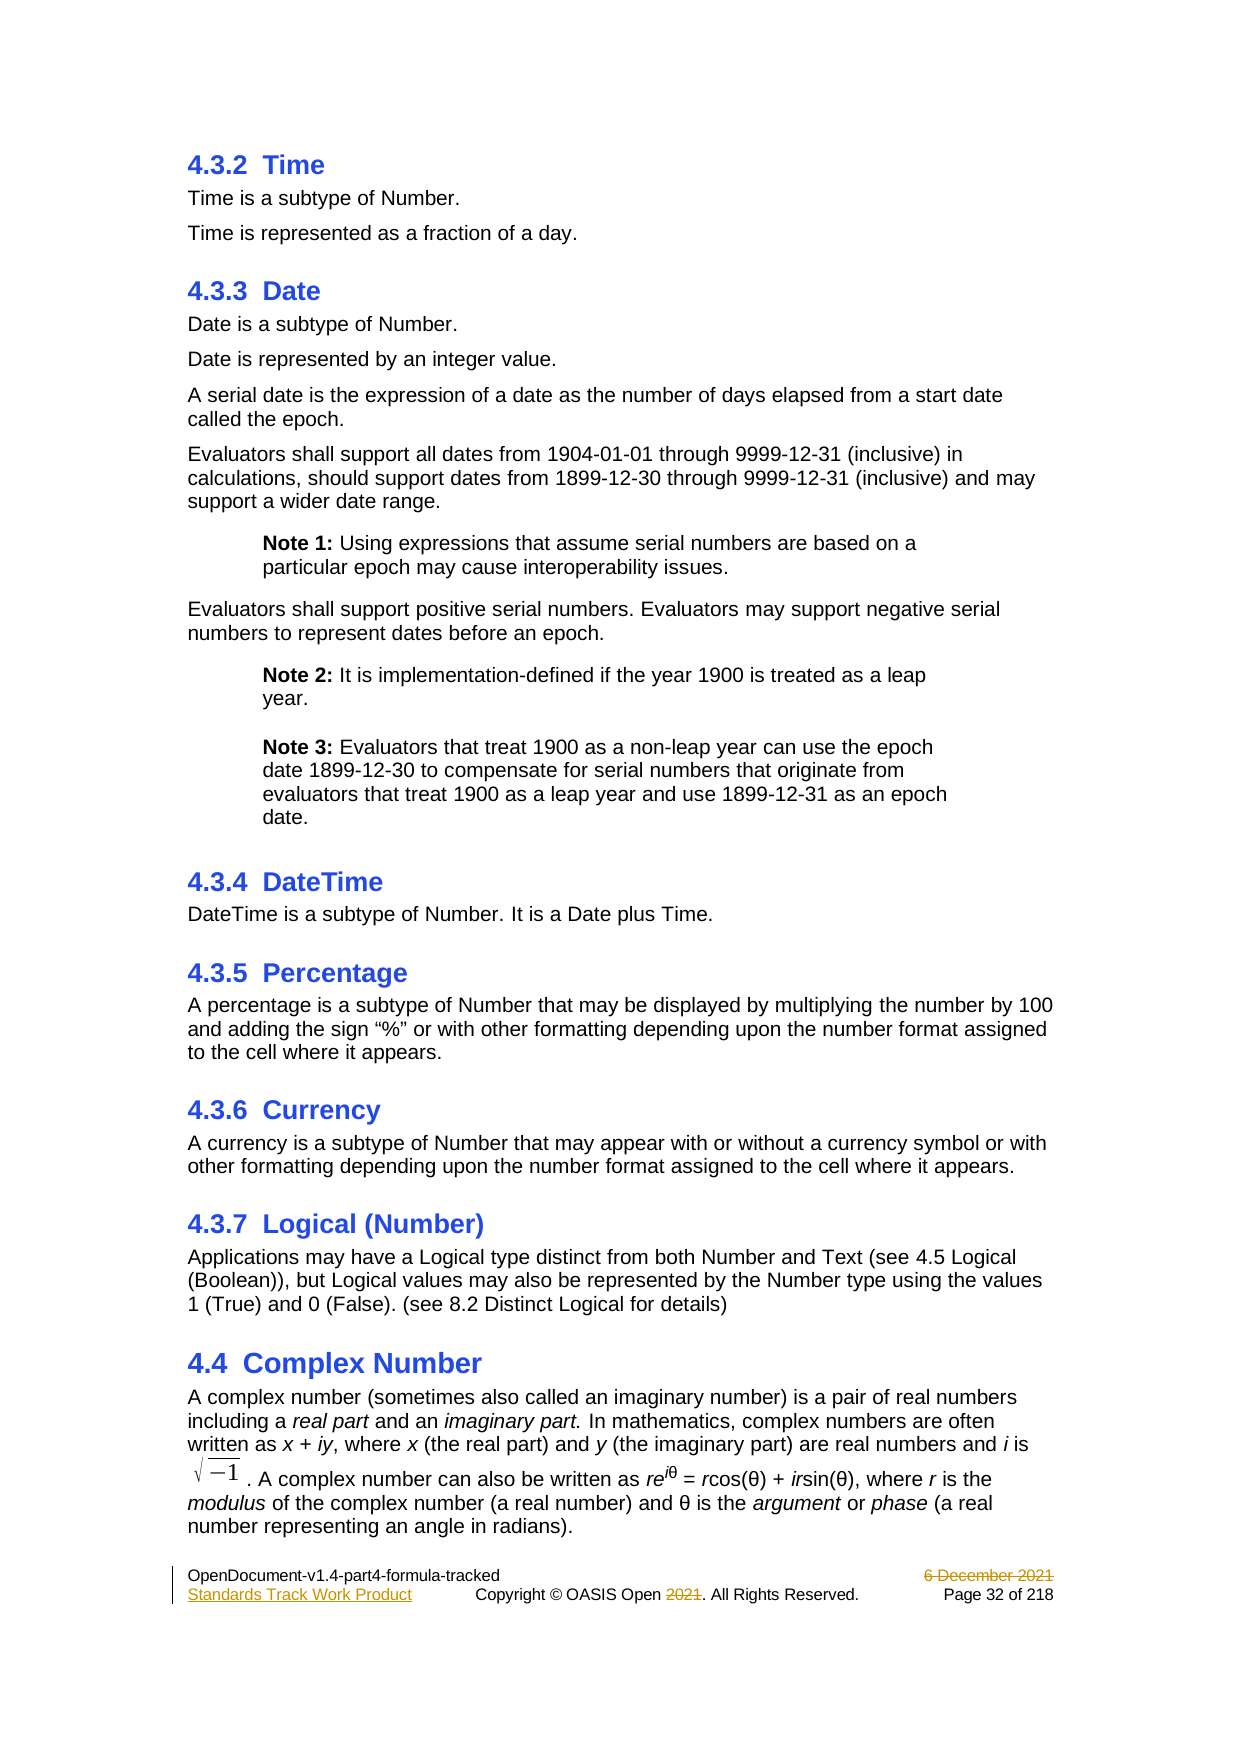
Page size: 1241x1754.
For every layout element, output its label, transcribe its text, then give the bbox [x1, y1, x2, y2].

subtitle Time [187, 150, 1053, 180]
text Evaluators shall support positive serial numbers. Evaluators may support negative serial numbers to represent dates before an epoch. [187, 597, 1053, 644]
text A complex number (sometimes also called an imaginary number) is a pair of real numbers including a real part and an imaginary part. In mathematics, complex numbers are often written as x + iy, where x (the real part) and y (the imaginary part) are real numbers and i is . A complex number can also be written as reiθ = rcos(θ) + irsin(θ), where r is the modulus of the complex number (a real number) and θ is the argument or phase (a real number representing an angle in radians). [187, 1386, 1053, 1538]
text A serial date is the expression of a date as the number of days elapsed from a start date called the epoch. [187, 383, 1053, 431]
text A percentage is a subtype of Number that may be displayed by multiplying the number by 100 and adding the sign “%” or with other formatting depending upon the number format assigned to the cell where it appears. [187, 993, 1053, 1064]
subtitle Logical (Number) [187, 1209, 1053, 1239]
text Date is a subtype of Number. [187, 312, 1053, 336]
text Note 3: Evaluators that treat 1900 as a non-leap year can use the epoch date 1899-12-30 to compensate for serial numbers that originate from evaluators that treat 1900 as a leap year and use 1899-12-31 as an epoch date. [262, 735, 978, 829]
text Note 1: Using expressions that assume serial numbers are based on a particular epoch may cause interoperability issues. [262, 532, 978, 579]
subtitle Complex Number [187, 1347, 1053, 1379]
text Evaluators shall support all dates from 1904-01-01 through 9999-12-31 (inclusive) in calculations, should support dates from 1899-12-30 through 9999-12-31 (inclusive) and may support a wider date range. [187, 443, 1053, 513]
text Time is a subtype of Number. [187, 186, 1053, 209]
subtitle Percentage [187, 957, 1053, 987]
subtitle Currency [187, 1095, 1053, 1125]
text Applications may have a Logical type distinct from both Number and Text (see 4.5 Logical (Boolean)), but Logical values may also be represented by the Number type using the values 1 (True) and 0 (False). (see 8.2 Distinct Logical for details) [187, 1245, 1053, 1316]
text Time is represented as a fraction of a day. [187, 222, 1053, 245]
subtitle DateTime [187, 867, 1053, 897]
text DateTime is a subtype of Number. It is a Date plus Time. [187, 903, 1053, 926]
text Date is represented by an integer value. [187, 348, 1053, 371]
subtitle Date [187, 276, 1053, 306]
text Note 2: It is implementation-defined if the year 1900 is treated as a leap year. [262, 663, 978, 710]
text A currency is a subtype of Number that may appear with or without a currency symbol or with other formatting depending upon the number format assigned to the cell where it appears. [187, 1131, 1053, 1178]
